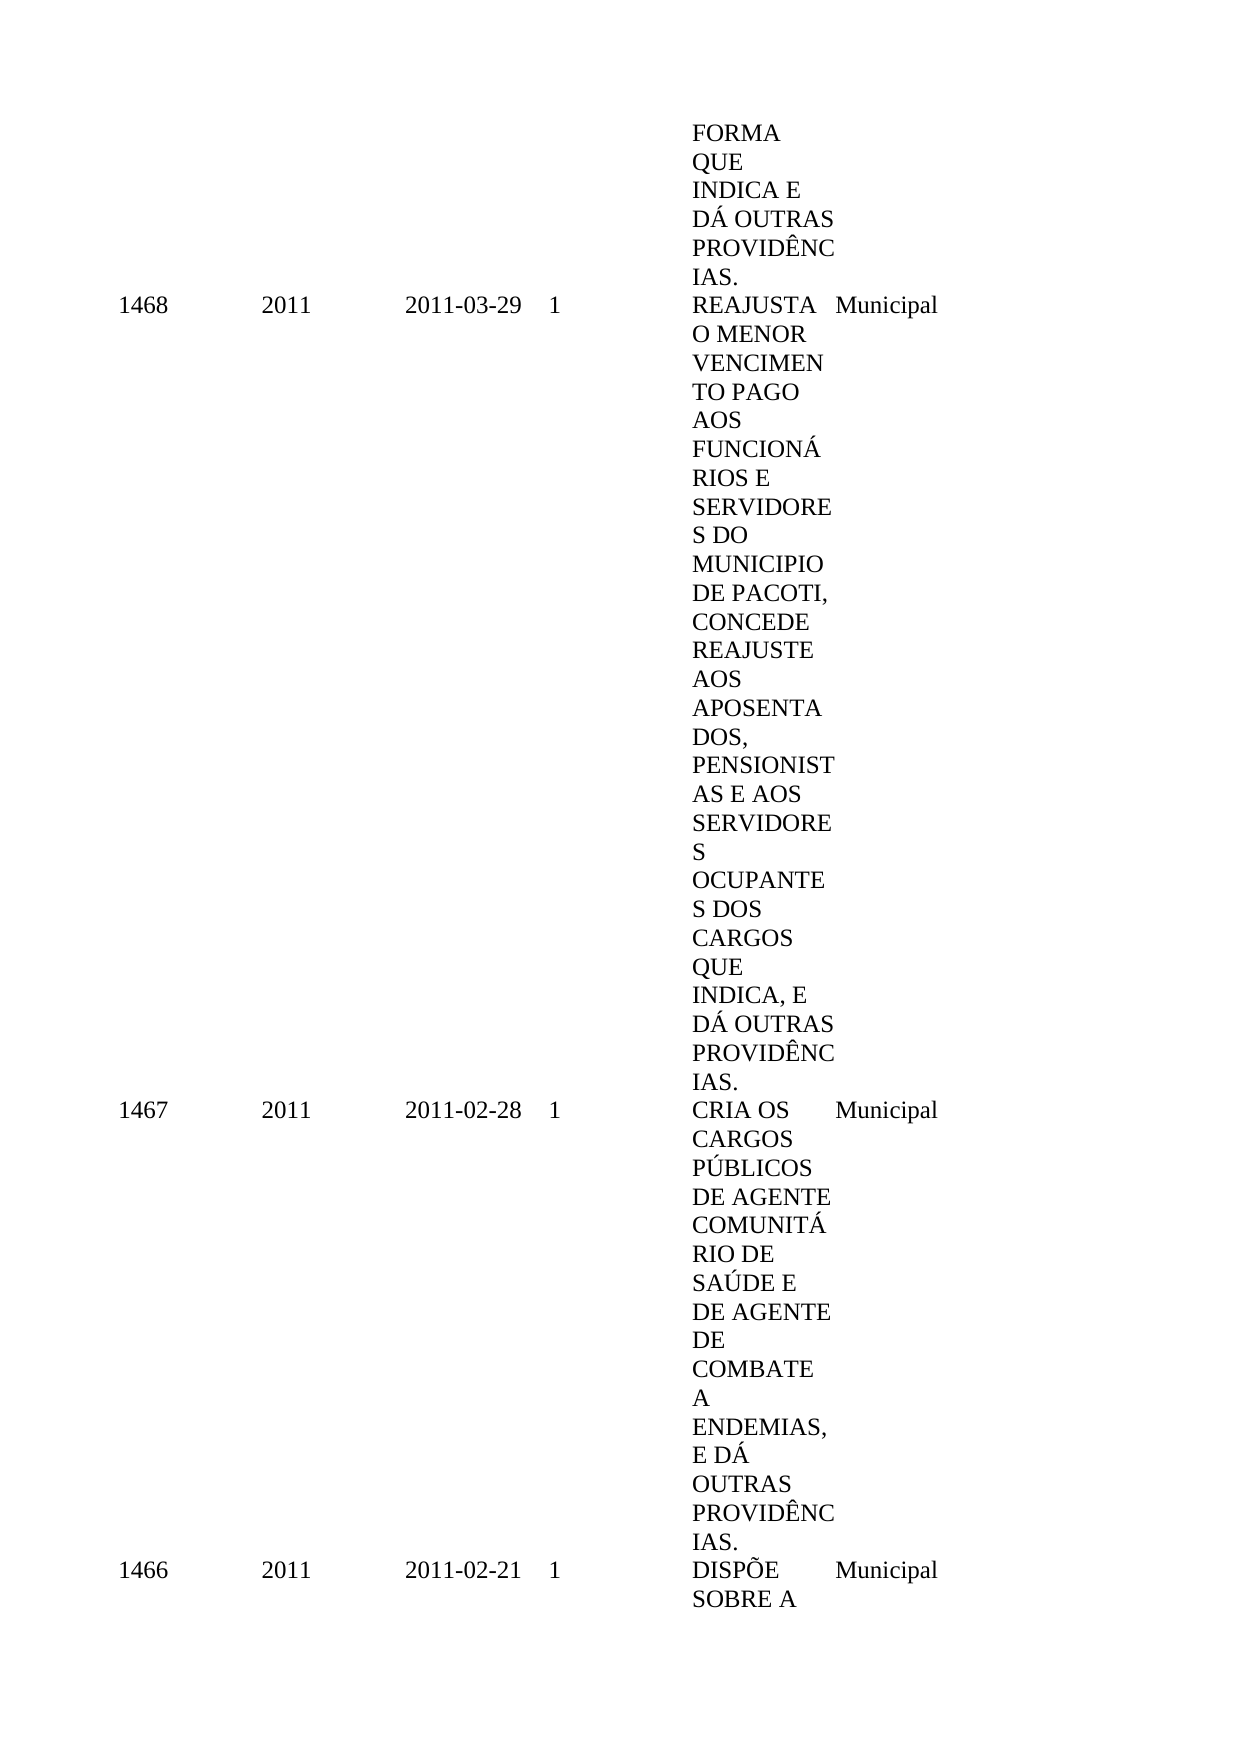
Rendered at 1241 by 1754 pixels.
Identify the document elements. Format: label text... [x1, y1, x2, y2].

table_cell 1468 [118, 291, 261, 1096]
table_cell [979, 118, 1122, 291]
table_cell DISPÕE SOBRE A [692, 1556, 835, 1613]
table_cell 1 [548, 1556, 692, 1613]
table_cell [979, 291, 1122, 1096]
table_cell REAJUSTA O MENOR VENCIMENTO PAGO AOS FUNCIONÁRIOS E SERVIDORES DO MUNICIPIO DE PACOTI, CONCEDE REAJUSTE AOS APOSENTADOS, PENSIONISTAS E AOS SERVIDORES OCUPANTES DOS CARGOS QUE INDICA, E DÁ OUTRAS PROVIDÊNCIAS. [692, 291, 835, 1096]
table_cell Municipal [835, 1556, 979, 1613]
table_cell CRIA OS CARGOS PÚBLICOS DE AGENTE COMUNITÁRIO DE SAÚDE E DE AGENTE DE COMBATE A ENDEMIAS, E DÁ OUTRAS PROVIDÊNCIAS. [692, 1096, 835, 1556]
table_cell Municipal [835, 291, 979, 1096]
table_cell [261, 118, 405, 291]
table_cell [835, 118, 979, 291]
table_cell [979, 1096, 1122, 1556]
table_cell [118, 118, 261, 291]
table_cell 2011 [261, 291, 405, 1096]
table_cell 2011 [261, 1556, 405, 1613]
table_cell FORMA QUE INDICA E DÁ OUTRAS PROVIDÊNCIAS. [692, 118, 835, 291]
table_cell [405, 118, 548, 291]
table_cell 2011-02-28 [405, 1096, 548, 1556]
table_cell 2011 [261, 1096, 405, 1556]
table_cell 2011-03-29 [405, 291, 548, 1096]
table_cell [548, 118, 692, 291]
table_cell 1466 [118, 1556, 261, 1613]
table_cell 1 [548, 1096, 692, 1556]
table_cell 1 [548, 291, 692, 1096]
table_cell 2011-02-21 [405, 1556, 548, 1613]
table_cell [979, 1556, 1122, 1613]
table_cell Municipal [835, 1096, 979, 1556]
table_cell 1467 [118, 1096, 261, 1556]
